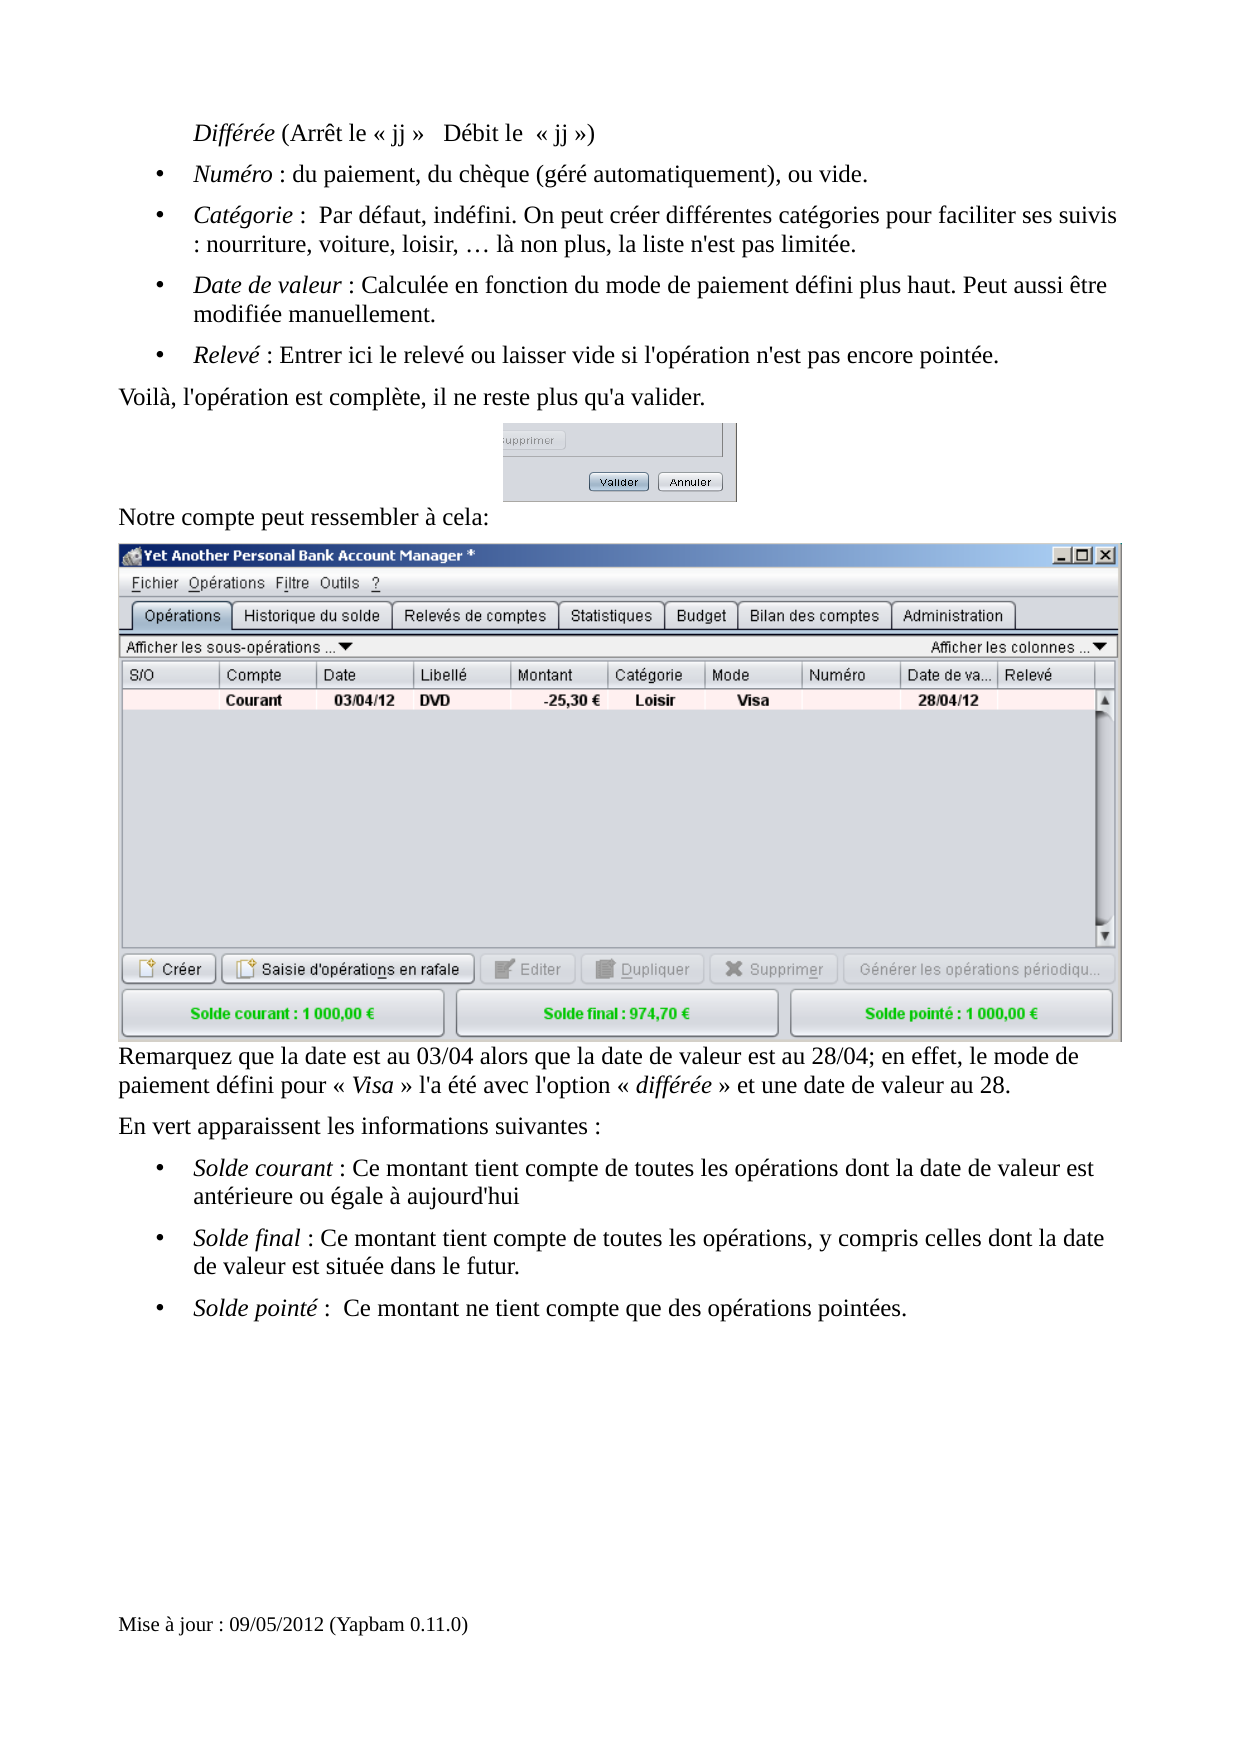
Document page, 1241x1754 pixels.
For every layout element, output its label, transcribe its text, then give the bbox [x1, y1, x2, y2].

list Solde final : Ce montant tient compte de toutes les opérations, y compris celles dont la date de valeur est située dans le futur. [156, 1223, 1122, 1280]
list Numéro : du paiement, du chèque (géré automatiquement), ou vide. [156, 159, 1122, 188]
list Solde courant : Ce montant tient compte de toutes les opérations dont la date de valeur est antérieure ou égale à aujourd'hui [156, 1153, 1122, 1210]
text Remarquez que la date est au 03/04 alors que la date de valeur est au 28/04; en effet, le mode de paiement défini pour « Visa » l'a été avec l'option « différée » et une date de valeur au 28. [118, 1042, 1122, 1099]
list Relevé : Entrer ici le relevé ou laisser vide si l'opération n'est pas encore pointée. [156, 341, 1122, 369]
picture [503, 423, 737, 502]
text Notre compte peut ressembler à cela: [118, 502, 1122, 531]
list Catégorie : Par défaut, indéfini. On peut créer différentes catégories pour faciliter ses suivis : nourriture, voiture, loisir, … là non plus, la liste n'est pas limitée. [156, 201, 1122, 258]
text Voilà, l'opération est complète, il ne reste plus qu'a valider. [118, 382, 1122, 411]
list Date de valeur : Calculée en fonction du mode de paiement défini plus haut. Peut aussi être modifiée manuellement. [156, 271, 1122, 328]
list Différée (Arrêt le « jj » Débit le « jj ») [156, 118, 1122, 147]
picture [118, 543, 1122, 1042]
list Solde pointé : Ce montant ne tient compte que des opérations pointées. [156, 1293, 1122, 1321]
text En vert apparaissent les informations suivantes : [118, 1111, 1122, 1140]
